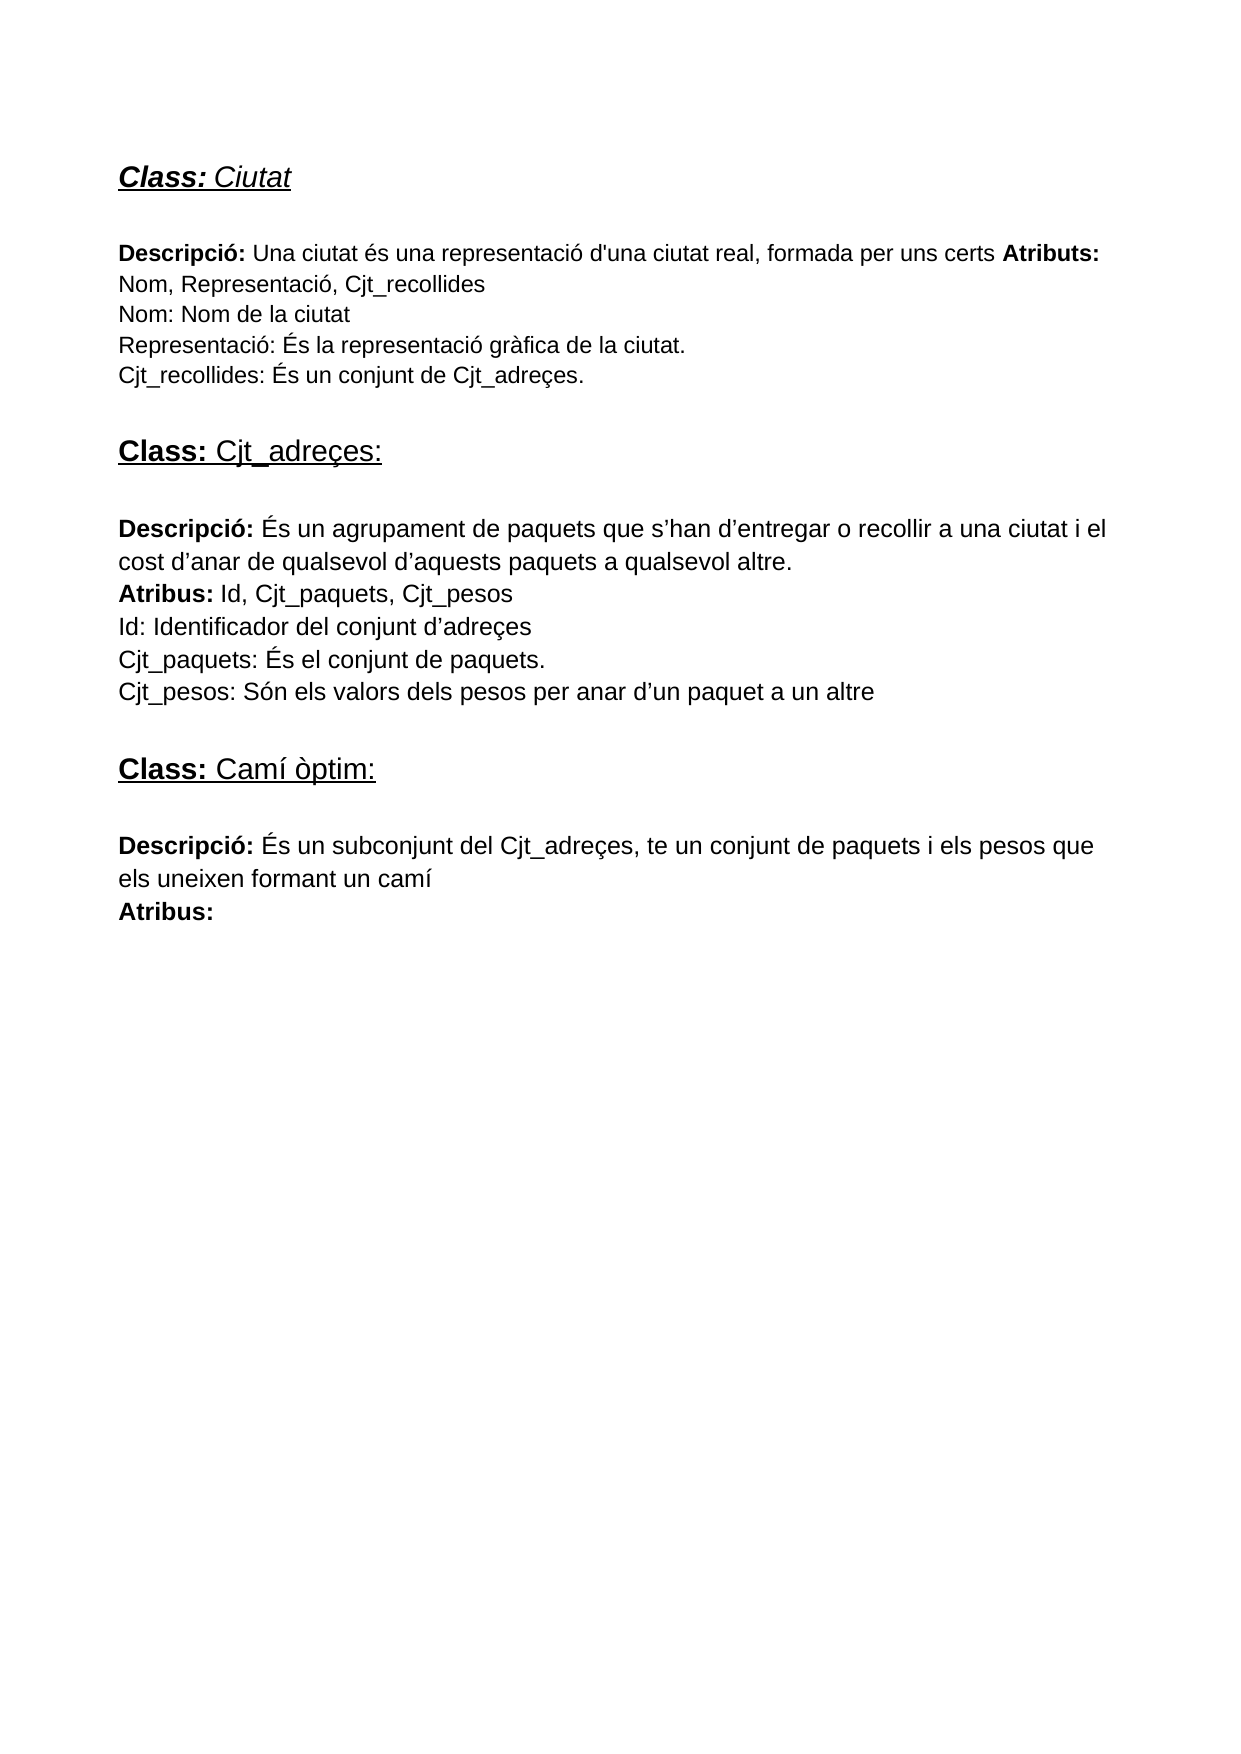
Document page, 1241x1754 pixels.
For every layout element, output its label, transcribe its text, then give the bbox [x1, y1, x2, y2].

text Atribus: [118, 897, 1122, 926]
text Class: Ciutat [118, 159, 1122, 193]
text Class: Cjt_adreçes: [118, 434, 1122, 468]
text Descripció: Una ciutat és una representació d'una ciutat real, formada per uns certs Atributs: Nom, Representació, Cjt_recollides [118, 239, 1122, 297]
text Atribus: Id, Cjt_paquets, Cjt_pesos [118, 579, 1122, 608]
text Descripció: És un agrupament de paquets que s’han d’entregar o recollir a una ciutat i el cost d’anar de qualsevol d’aquests paquets a qualsevol altre. [118, 514, 1122, 575]
text Descripció: És un subconjunt del Cjt_adreçes, te un conjunt de paquets i els pesos que els uneixen formant un camí [118, 831, 1122, 893]
text Class: Camí òptim: [118, 751, 1122, 785]
text Representació: És la representació gràfica de la ciutat. [118, 331, 1122, 358]
text Nom: Nom de la ciutat [118, 301, 1122, 327]
text Cjt_recollides: És un conjunt de Cjt_adreçes. [118, 362, 1122, 389]
text Cjt_pesos: Són els valors dels pesos per anar d’un paquet a un altre [118, 677, 1122, 706]
text Id: Identificador del conjunt d’adreçes [118, 612, 1122, 641]
text Cjt_paquets: És el conjunt de paquets. [118, 645, 1122, 673]
